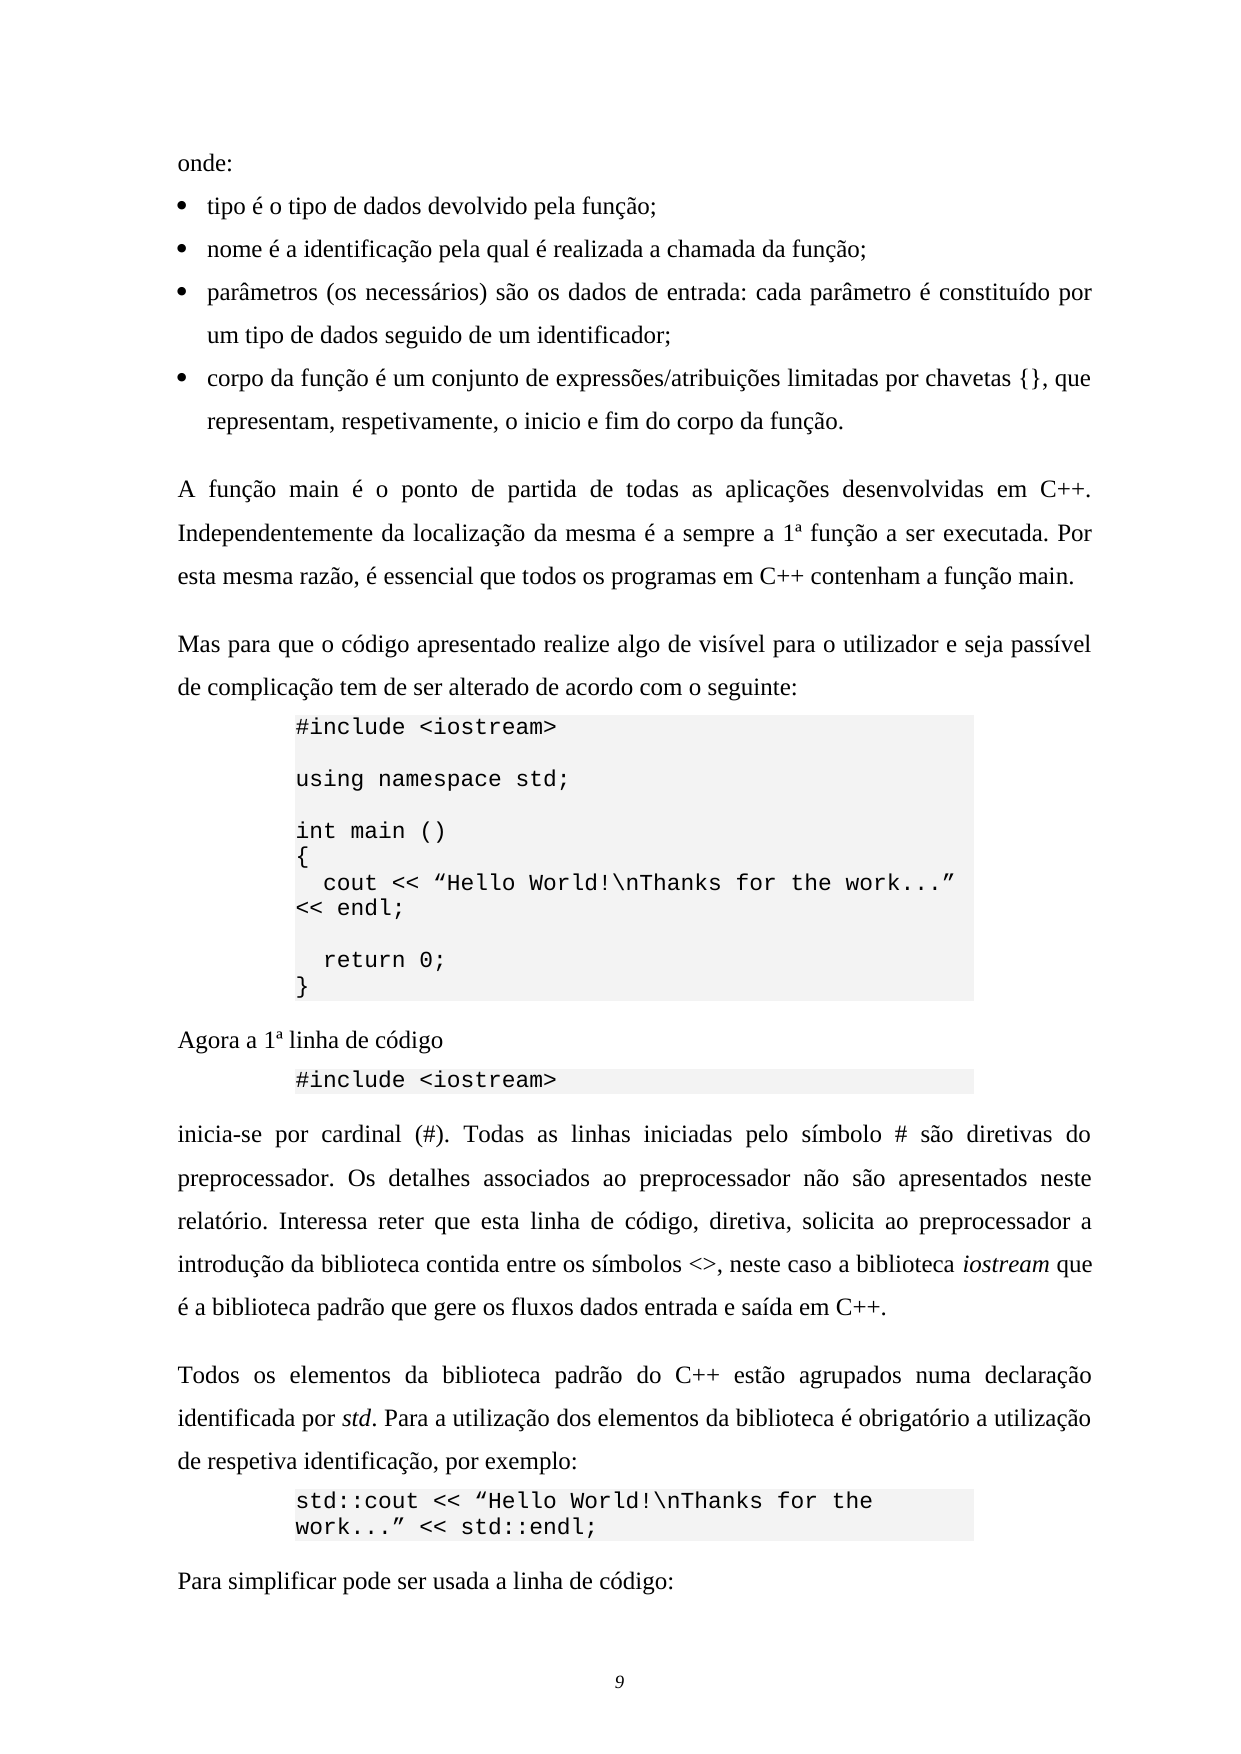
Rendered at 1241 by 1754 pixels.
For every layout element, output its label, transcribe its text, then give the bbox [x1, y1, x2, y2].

text inicia-se por cardinal (#). Todas as linhas iniciadas pelo símbolo # são diretivas do preprocessador. Os detalhes associados ao preprocessador não são apresentados neste relatório. Interessa reter que esta linha de código, diretiva, solicita ao preprocessador a introdução da biblioteca contida entre os símbolos <>, neste caso a biblioteca iostream que é a biblioteca padrão que gere os fluxos dados entrada e saída em C++. [177, 1119, 1092, 1321]
text Agora a 1ª linha de código [177, 1026, 1092, 1054]
list corpo da função é um conjunto de expressões/atribuições limitadas por chavetas {}, que representam, respetivamente, o inicio e fim do corpo da função. [177, 363, 1092, 435]
text return 0; [295, 949, 974, 974]
text cout << “Hello World!\nThanks for the work...” << endl; [295, 871, 974, 923]
list parâmetros (os necessários) são os dados de entrada: cada parâmetro é constituído por um tipo de dados seguido de um identificador; [177, 277, 1092, 349]
text A função main é o ponto de partida de todas as aplicações desenvolvidas em C++. Independentemente da localização da mesma é a sempre a 1ª função a ser executada. Por esta mesma razão, é essencial que todos os programas em C++ contenham a função main. [177, 474, 1092, 589]
text Todos os elementos da biblioteca padrão do C++ estão agrupados numa declaração identificada por std. Para a utilização dos elementos da biblioteca é obrigatório a utilização de respetiva identificação, por exemplo: [177, 1360, 1092, 1475]
text std::cout << “Hello World!\nThanks for the work...” << std::endl; [295, 1489, 974, 1541]
text int main () [295, 819, 974, 845]
text onde: [177, 148, 1092, 176]
text } [295, 974, 974, 1001]
text { [295, 845, 974, 871]
list tipo é o tipo de dados devolvido pela função; [177, 191, 1092, 219]
text #include <iostream> [295, 715, 974, 741]
text #include <iostream> [295, 1069, 974, 1094]
list nome é a identificação pela qual é realizada a chamada da função; [177, 234, 1092, 263]
text using namespace std; [295, 767, 974, 793]
text Mas para que o código apresentado realize algo de visível para o utilizador e seja passível de complicação tem de ser alterado de acordo com o seguinte: [177, 629, 1092, 701]
text Para simplificar pode ser usada a linha de código: [177, 1566, 1092, 1595]
